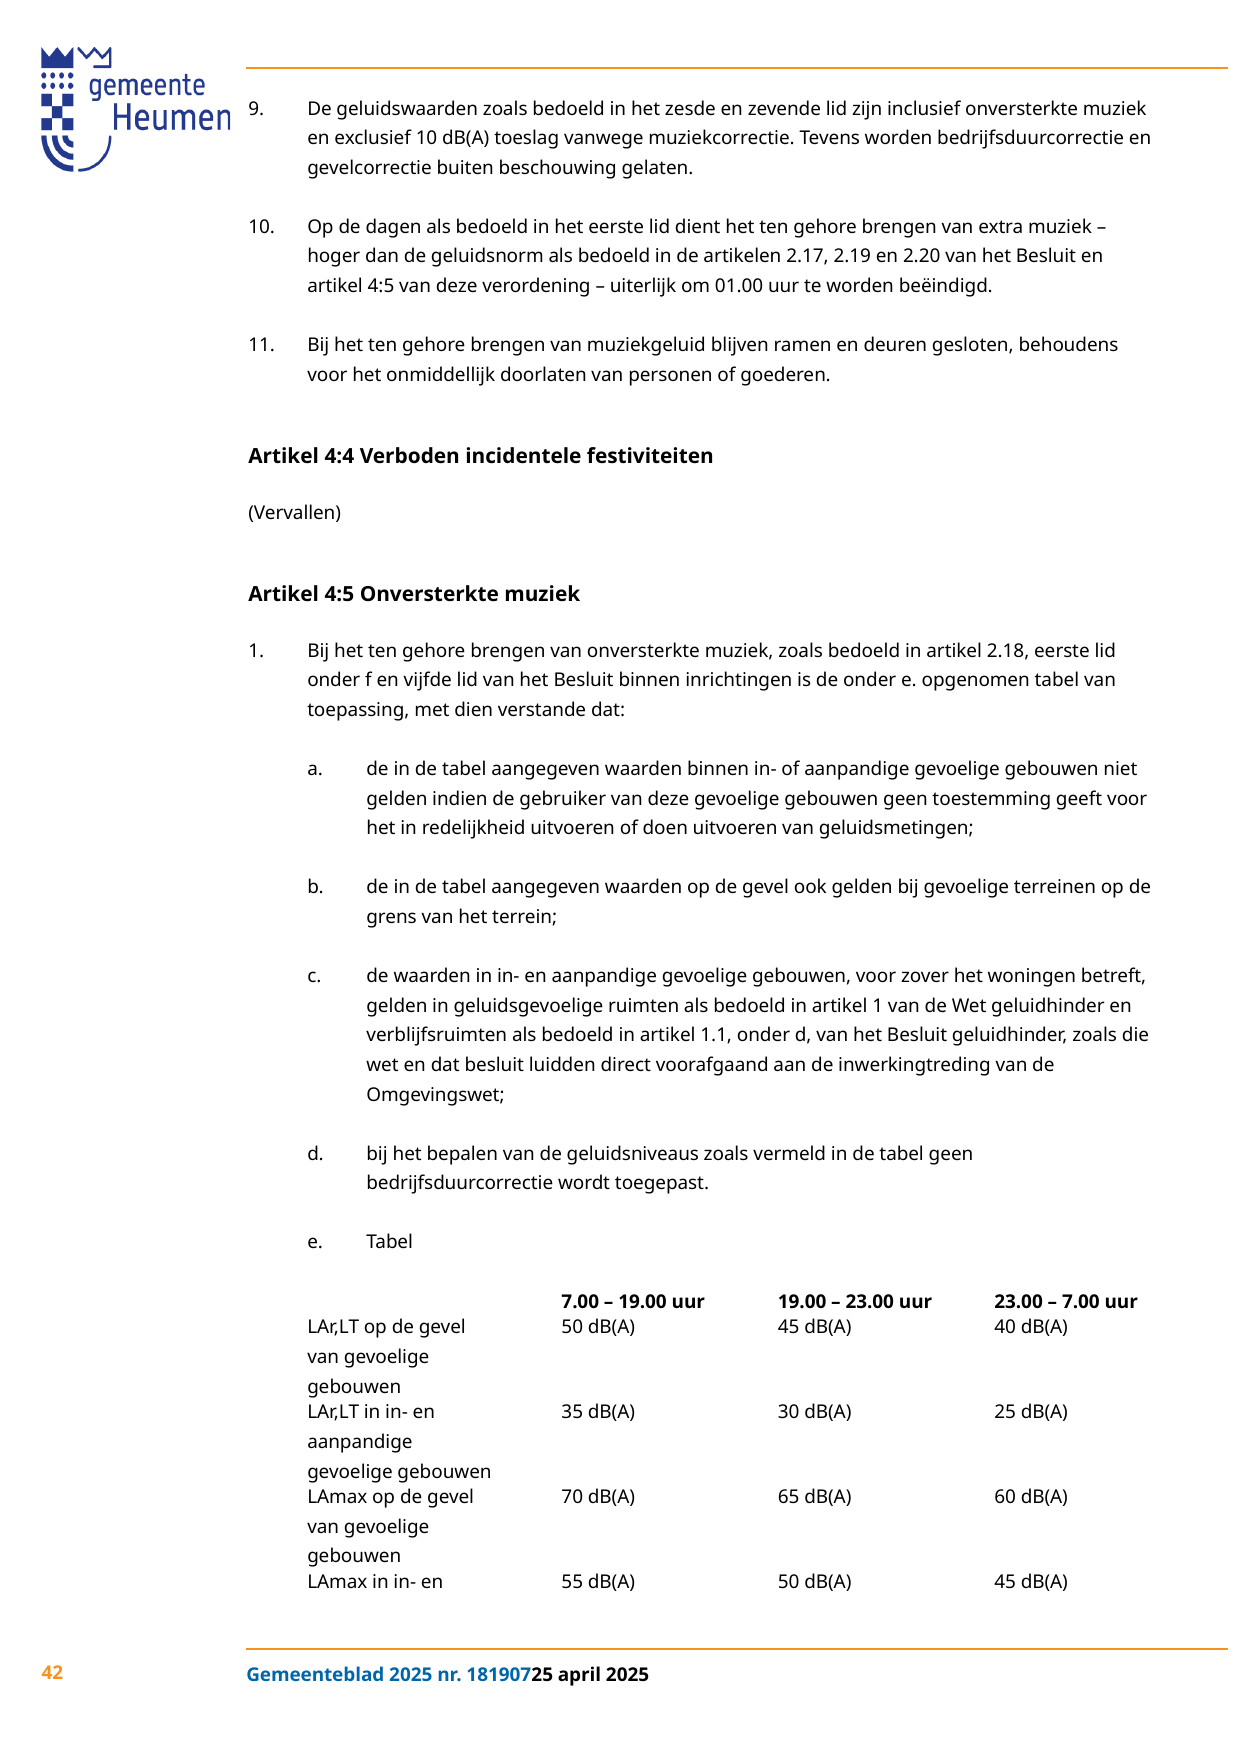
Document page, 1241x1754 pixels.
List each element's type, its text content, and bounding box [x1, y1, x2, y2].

text (Vervallen) [248, 499, 1152, 525]
table_cell 40 dB(A) [935, 1314, 1152, 1399]
table_cell 60 dB(A) [935, 1484, 1152, 1568]
table_cell LAr,LT op de gevel van gevoelige gebouwen [248, 1314, 502, 1399]
list de in de tabel aangegeven waarden binnen in- of aanpandige gevoelige gebouwen niet gelden indien de gebruiker van deze gevoelige gebouwen geen toestemming geeft voor het in redelijkheid uitvoeren of doen uitvoeren van geluidsmetingen; [307, 755, 1152, 840]
text Artikel 4:5 Onversterkte muziek [248, 579, 1152, 607]
table_cell LAmax op de gevel van gevoelige gebouwen [248, 1484, 502, 1568]
picture [41, 47, 231, 172]
table_cell 50 dB(A) [719, 1569, 935, 1594]
table_cell 65 dB(A) [719, 1484, 935, 1568]
list Bij het ten gehore brengen van muziekgeluid blijven ramen en deuren gesloten, behoudens voor het onmiddellijk doorlaten van personen of goederen. [248, 331, 1152, 387]
table_cell 50 dB(A) [502, 1314, 719, 1399]
list de in de tabel aangegeven waarden op de gevel ook gelden bij gevoelige terreinen op de grens van het terrein; [307, 874, 1152, 929]
table_cell LAr,LT in in- en aanpandige gevoelige gebouwen [248, 1399, 502, 1483]
table_cell 25 dB(A) [935, 1399, 1152, 1483]
text Artikel 4:4 Verboden incidentele festiviteiten [248, 441, 1152, 469]
list Tabel [307, 1229, 1152, 1254]
table_cell 30 dB(A) [719, 1399, 935, 1483]
table_cell LAmax in in- en [248, 1569, 502, 1594]
table_cell 45 dB(A) [719, 1314, 935, 1399]
table_cell 35 dB(A) [502, 1399, 719, 1483]
table_cell 70 dB(A) [502, 1484, 719, 1568]
table_header [248, 1288, 502, 1314]
table_cell 55 dB(A) [502, 1569, 719, 1594]
list Op de dagen als bedoeld in het eerste lid dient het ten gehore brengen van extra muziek – hoger dan de geluidsnorm als bedoeld in de artikelen 2.17, 2.19 en 2.20 van het Besluit en artikel 4:5 van deze verordening – uiterlijk om 01.00 uur te worden beëindigd. [248, 213, 1152, 298]
table_cell 45 dB(A) [935, 1569, 1152, 1594]
table_header 19.00 – 23.00 uur [719, 1288, 935, 1314]
table_header 7.00 – 19.00 uur [502, 1288, 719, 1314]
list bij het bepalen van de geluidsniveaus zoals vermeld in de tabel geen bedrijfsduurcorrectie wordt toegepast. [307, 1140, 1152, 1195]
table_header 23.00 – 7.00 uur [935, 1288, 1152, 1314]
list Bij het ten gehore brengen van onversterkte muziek, zoals bedoeld in artikel 2.18, eerste lid onder f en vijfde lid van het Besluit binnen inrichtingen is de onder e. opgenomen tabel van toepassing, met dien verstande dat: [248, 637, 1152, 722]
list De geluidswaarden zoals bedoeld in het zesde en zevende lid zijn inclusief onversterkte muziek en exclusief 10 dB(A) toeslag vanwege muziekcorrectie. Tevens worden bedrijfsduurcorrectie en gevelcorrectie buiten beschouwing gelaten. [248, 95, 1152, 180]
list de waarden in in- en aanpandige gevoelige gebouwen, voor zover het woningen betreft, gelden in geluidsgevoelige ruimten als bedoeld in artikel 1 van de Wet geluidhinder en verblijfsruimten als bedoeld in artikel 1.1, onder d, van het Besluit geluidhinder, zoals die wet en dat besluit luidden direct voorafgaand aan de inwerkingtreding van de Omgevingswet; [307, 962, 1152, 1107]
